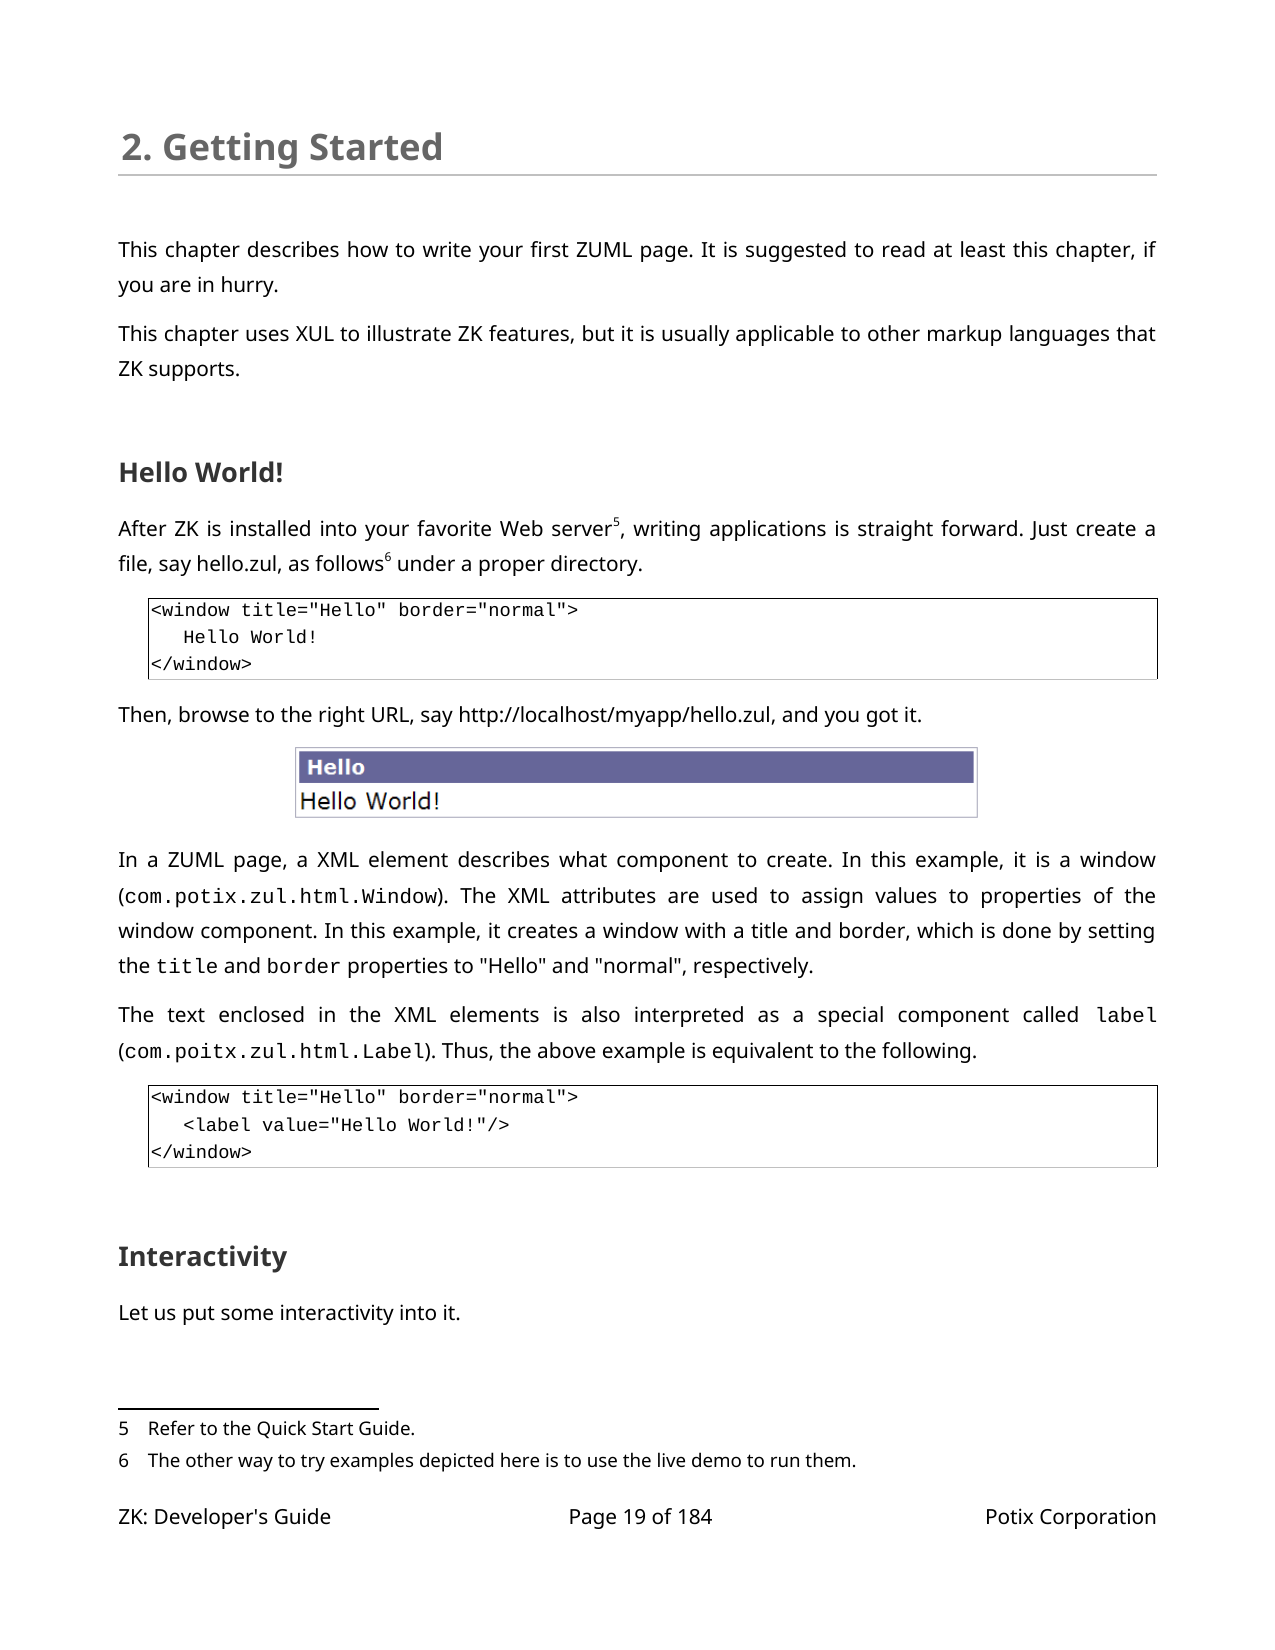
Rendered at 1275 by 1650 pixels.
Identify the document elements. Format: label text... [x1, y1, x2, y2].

text <window title="Hello" border="normal"> [149, 599, 1157, 622]
text After ZK is installed into your favorite Web server, writing applications is straight forward. Just create a file, say hello.zul, as follows under a proper directory. [118, 514, 1157, 577]
text The text enclosed in the XML elements is also interpreted as a special component called label (com.poitx.zul.html.Label). Thus, the above example is equivalent to the following. [118, 1001, 1157, 1065]
text This chapter uses XUL to illustrate ZK features, but it is usually applicable to other markup languages that ZK supports. [118, 319, 1157, 382]
subtitle 2. Getting Started [118, 118, 1157, 174]
picture [293, 746, 982, 821]
text In a ZUML page, a XML element describes what component to create. In this example, it is a window (com.potix.zul.html.Window). The XML attributes are used to assign values to properties of the window component. In this example, it creates a window with a title and border, which is done by setting the title and border properties to "Hello" and "normal", respectively. [118, 749, 1157, 980]
text This chapter describes how to write your first ZUML page. It is suggested to read at least this chapter, if you are in hurry. [118, 235, 1157, 298]
subtitle Interactivity [118, 1238, 1157, 1274]
text Refer to the Quick Start Guide. [118, 1416, 1157, 1441]
text </window> [149, 1140, 1157, 1167]
text <window title="Hello" border="normal"> [149, 1086, 1157, 1109]
text Then, browse to the right URL, say http://localhost/myapp/hello.zul, and you got it. [118, 700, 1157, 728]
text <label value="Hello World!"/> [149, 1112, 1157, 1137]
text Let us put some interactivity into it. [118, 1298, 1157, 1326]
text Hello World! [149, 625, 1157, 649]
text </window> [149, 652, 1157, 679]
subtitle Hello World! [118, 453, 1157, 490]
text The other way to try examples depicted here is to use the live demo to run them. [118, 1447, 1157, 1473]
